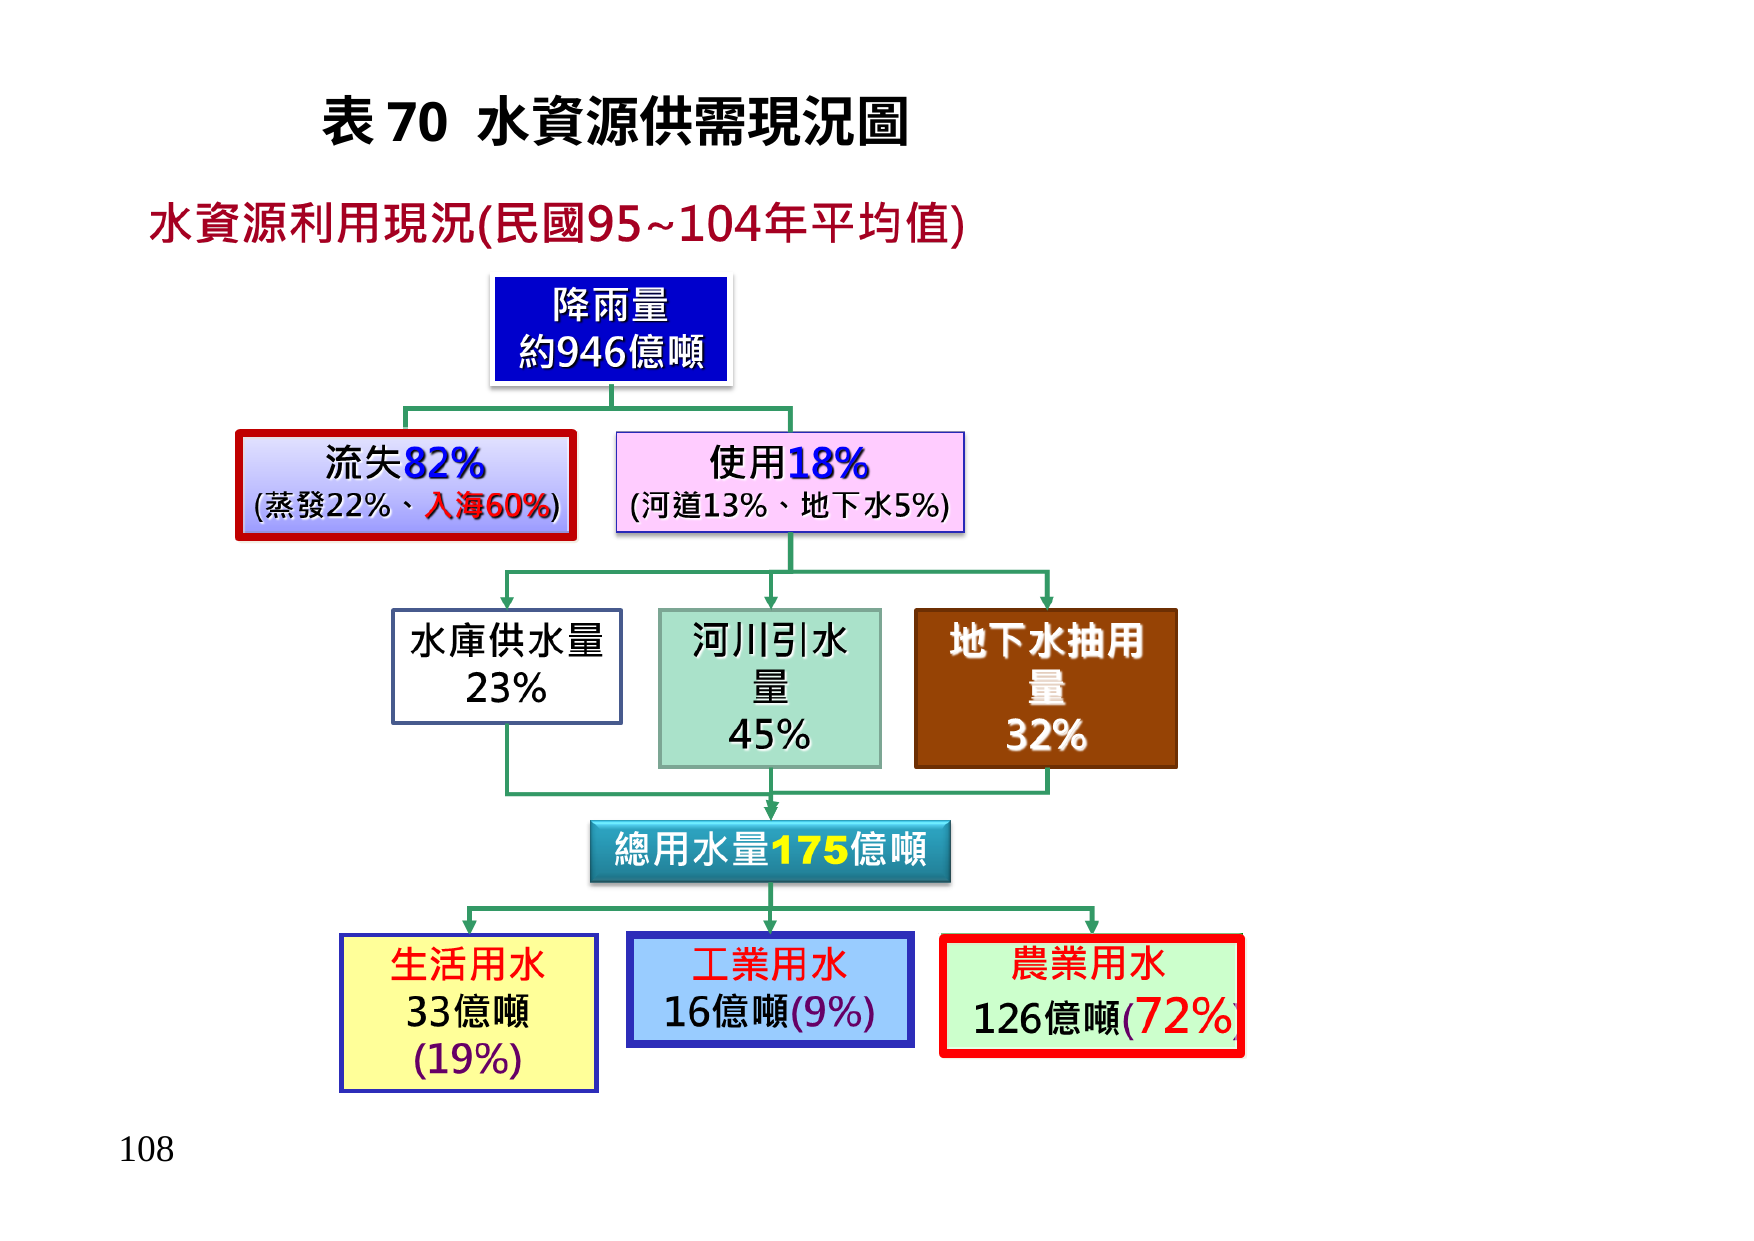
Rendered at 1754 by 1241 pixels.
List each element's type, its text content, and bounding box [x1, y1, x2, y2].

picture [118, 180, 1270, 1106]
subtitle 表70 水資源供需現況圖 [89, 62, 1636, 180]
